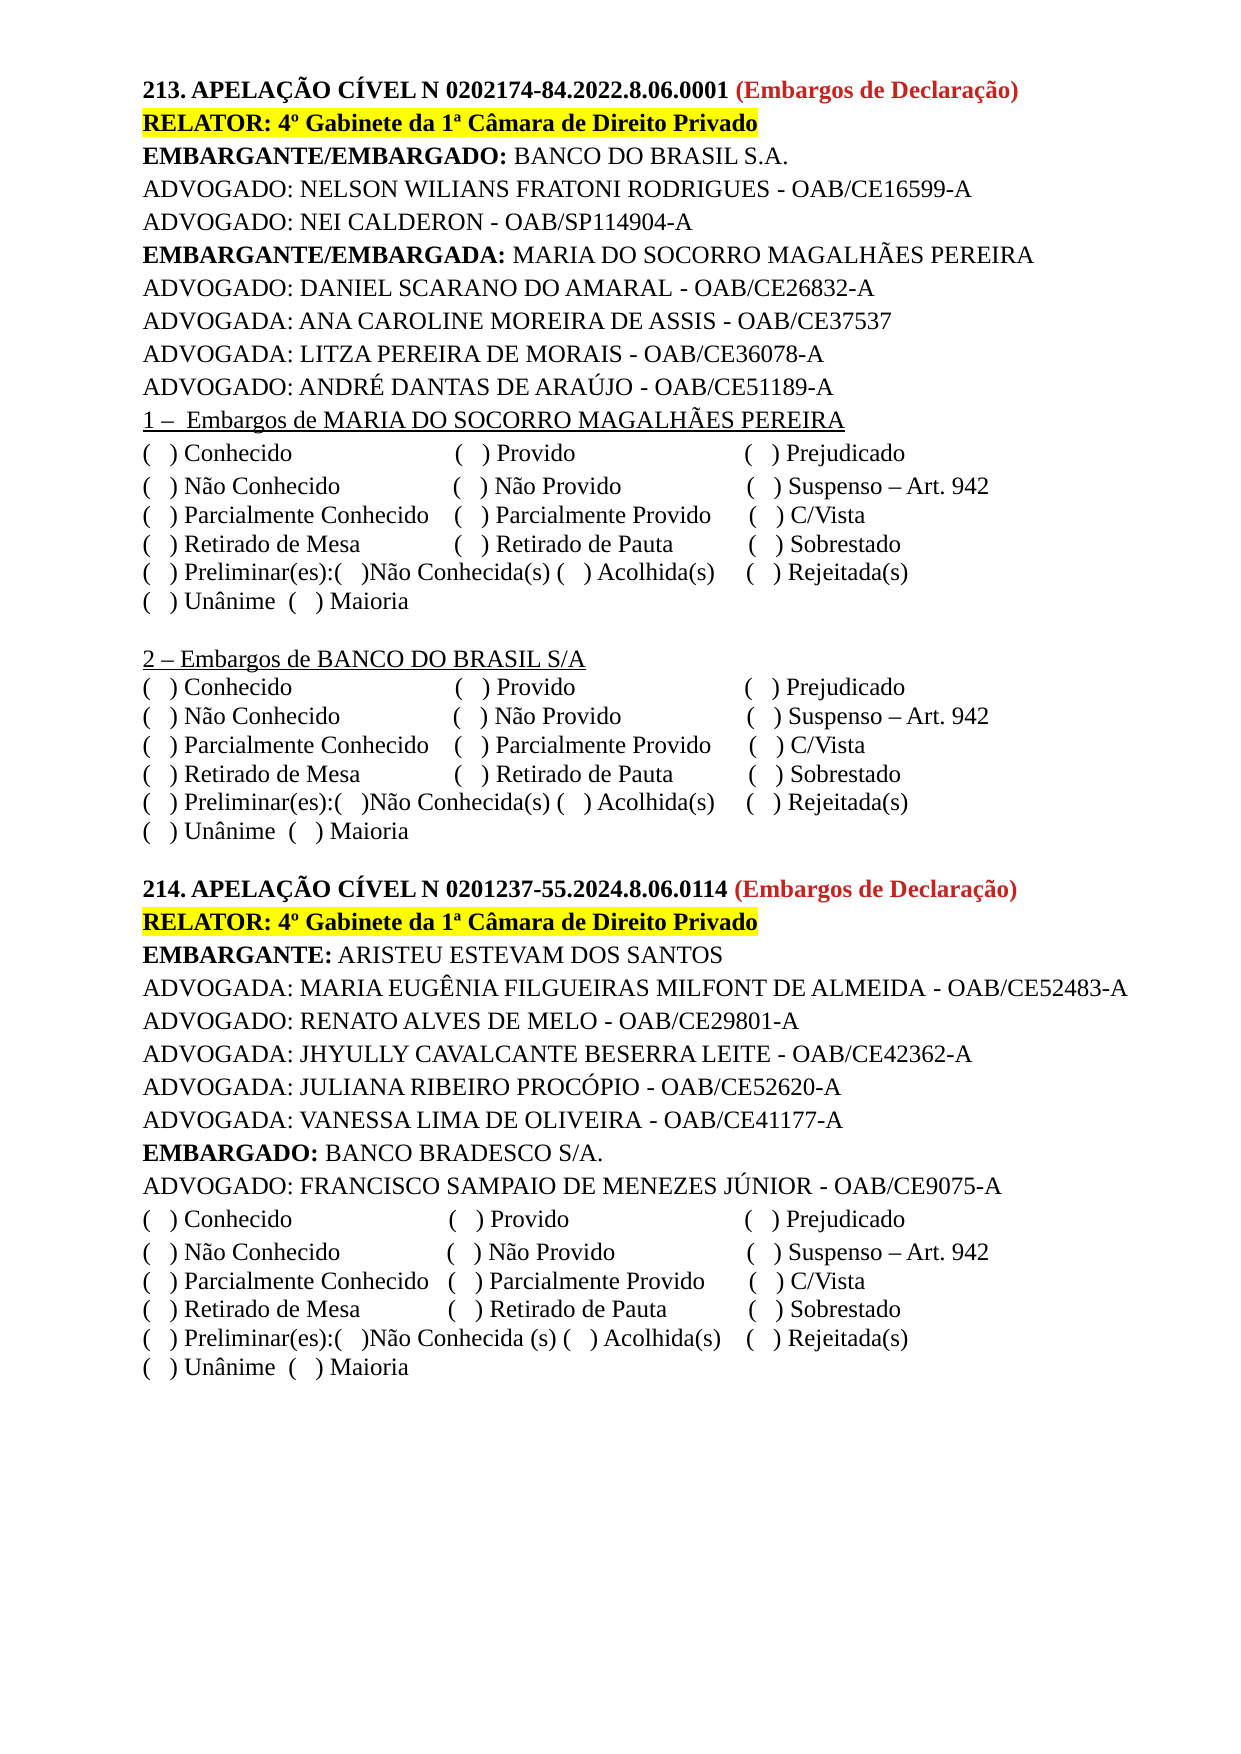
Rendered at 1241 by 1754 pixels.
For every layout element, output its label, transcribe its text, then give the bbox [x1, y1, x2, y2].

text ( ) Parcialmente Conhecido ( ) Parcialmente Provido ( ) C/Vista [142, 730, 1158, 759]
text ( ) Preliminar(es):( )Não Conhecida(s) ( ) Acolhida(s) ( ) Rejeitada(s) [142, 557, 1158, 586]
text ( ) Conhecido ( ) Provido ( ) Prejudicado [142, 672, 1141, 701]
text ( ) Retirado de Mesa ( ) Retirado de Pauta ( ) Sobrestado [142, 1294, 1158, 1323]
text 2 – Embargos de BANCO DO BRASIL S/A [142, 644, 1158, 672]
text ( ) Unânime ( ) Maioria [142, 816, 1158, 845]
text ( ) Retirado de Mesa ( ) Retirado de Pauta ( ) Sobrestado [142, 529, 1158, 557]
text 214. APELAÇÃO CÍVEL N 0201237-55.2024.8.06.0114 (Embargos de Declaração) RELATOR: 4º Gabinete da 1ª Câmara de Direito Privado EMBARGANTE: ARISTEU ESTEVAM DOS SANTOS ADVOGADA: MARIA EUGÊNIA FILGUEIRAS MILFONT DE ALMEIDA - OAB/CE52483-A ADVOGADO: RENATO ALVES DE MELO - OAB/CE29801-A ADVOGADA: JHYULLY CAVALCANTE BESERRA LEITE - OAB/CE42362-A ADVOGADA: JULIANA RIBEIRO PROCÓPIO - OAB/CE52620-A ADVOGADA: VANESSA LIMA DE OLIVEIRA - OAB/CE41177-A EMBARGADO: BANCO BRADESCO S/A. ADVOGADO: FRANCISCO SAMPAIO DE MENEZES JÚNIOR - OAB/CE9075-A ( ) Conhecido ( ) Provido ( ) Prejudicado [142, 874, 1141, 1233]
text ( ) Preliminar(es):( )Não Conhecida (s) ( ) Acolhida(s) ( ) Rejeitada(s) [142, 1323, 1158, 1352]
text ( ) Parcialmente Conhecido ( ) Parcialmente Provido ( ) C/Vista [142, 1266, 1158, 1294]
text ( ) Retirado de Mesa ( ) Retirado de Pauta ( ) Sobrestado [142, 759, 1158, 787]
text ( ) Não Conhecido ( ) Não Provido ( ) Suspenso – Art. 942 [142, 1237, 1158, 1266]
text ( ) Preliminar(es):( )Não Conhecida(s) ( ) Acolhida(s) ( ) Rejeitada(s) [142, 787, 1158, 816]
text ( ) Unânime ( ) Maioria [142, 586, 1158, 615]
text 213. APELAÇÃO CÍVEL N 0202174-84.2022.8.06.0001 (Embargos de Declaração) RELATOR: 4º Gabinete da 1ª Câmara de Direito Privado EMBARGANTE/EMBARGADO: BANCO DO BRASIL S.A. ADVOGADO: NELSON WILIANS FRATONI RODRIGUES - OAB/CE16599-A ADVOGADO: NEI CALDERON - OAB/SP114904-A EMBARGANTE/EMBARGADA: MARIA DO SOCORRO MAGALHÃES PEREIRA ADVOGADO: DANIEL SCARANO DO AMARAL - OAB/CE26832-A ADVOGADA: ANA CAROLINE MOREIRA DE ASSIS - OAB/CE37537 ADVOGADA: LITZA PEREIRA DE MORAIS - OAB/CE36078-A ADVOGADO: ANDRÉ DANTAS DE ARAÚJO - OAB/CE51189-A 1 – Embargos de MARIA DO SOCORRO MAGALHÃES PEREIRA [142, 75, 1141, 434]
text ( ) Conhecido ( ) Provido ( ) Prejudicado [142, 438, 1141, 467]
text ( ) Não Conhecido ( ) Não Provido ( ) Suspenso – Art. 942 [142, 701, 1158, 730]
text ( ) Unânime ( ) Maioria [142, 1352, 1158, 1381]
text ( ) Parcialmente Conhecido ( ) Parcialmente Provido ( ) C/Vista [142, 500, 1158, 529]
text ( ) Não Conhecido ( ) Não Provido ( ) Suspenso – Art. 942 [142, 471, 1158, 500]
